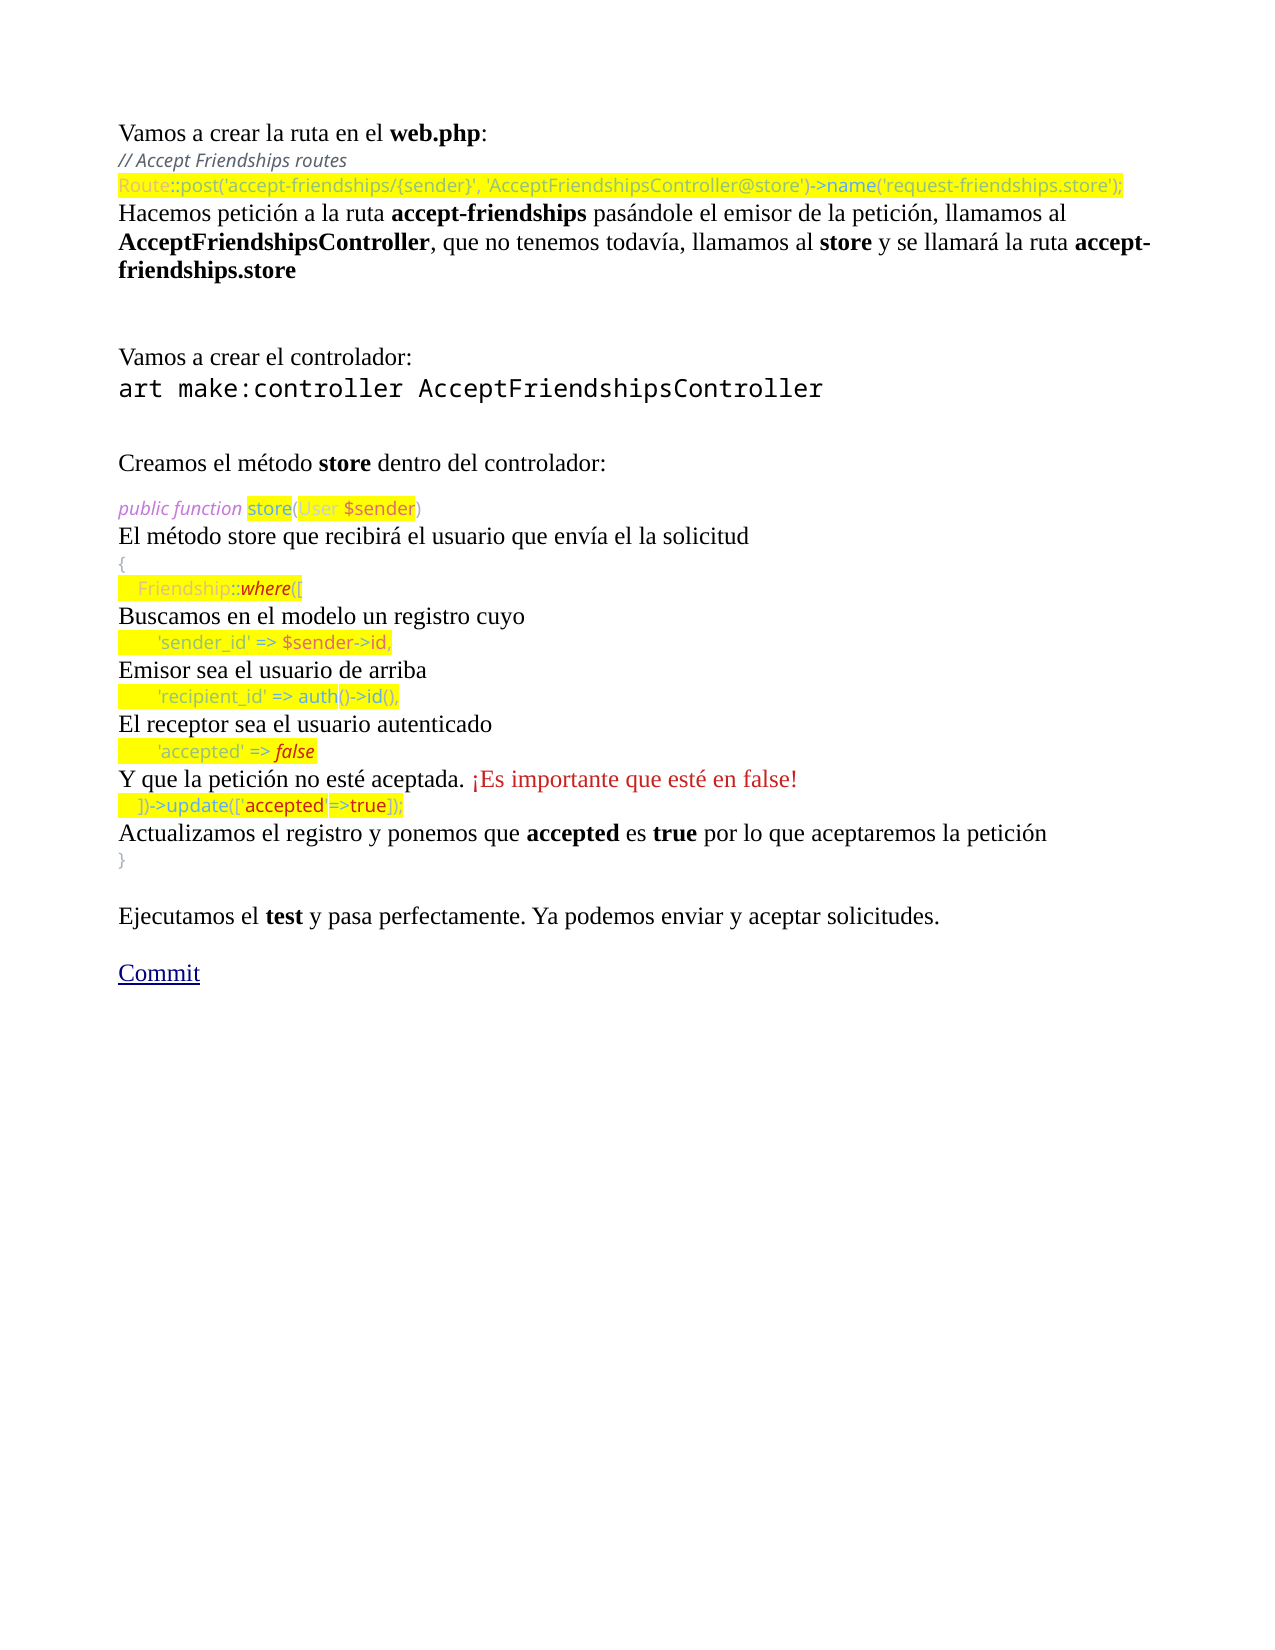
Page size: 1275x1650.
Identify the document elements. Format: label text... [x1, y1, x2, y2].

text ])->update(['accepted'=>true]); Actualizamos el registro y ponemos que accepted es true por lo que aceptaremos la petición [118, 792, 1157, 847]
text 'accepted' => false Y que la petición no esté aceptada. ¡Es importante que esté en false! [118, 738, 1157, 792]
text Vamos a crear la ruta en el web.php: [118, 118, 1157, 147]
text // Accept Friendships routes Route::post('accept-friendships/{sender}', 'AcceptFriendshipsController@store')->name('request-friendships.store'); Hacemos petición a la ruta accept-friendships pasándole el emisor de la petición, llamamos al AcceptFriendshipsController, que no tenemos todavía, llamamos al store y se llamará la ruta accept-friendships.store [118, 147, 1157, 284]
text art make:controller AcceptFriendshipsController Creamos el método store dentro del controlador: [118, 370, 1157, 477]
text public function store(User $sender) El método store que recibirá el usuario que envía el la solicitud [118, 496, 1157, 550]
text } [118, 847, 1157, 872]
text 'recipient_id' => auth()->id(), El receptor sea el usuario autenticado [118, 684, 1157, 738]
text { Friendship::where([ Buscamos en el modelo un registro cuyo [118, 550, 1157, 629]
text Commit [118, 958, 1157, 987]
text Ejecutamos el test y pasa perfectamente. Ya podemos enviar y aceptar solicitudes. [118, 901, 1157, 930]
text Vamos a crear el controlador: [118, 342, 1157, 370]
text 'sender_id' => $sender->id, Emisor sea el usuario de arriba [118, 629, 1157, 684]
